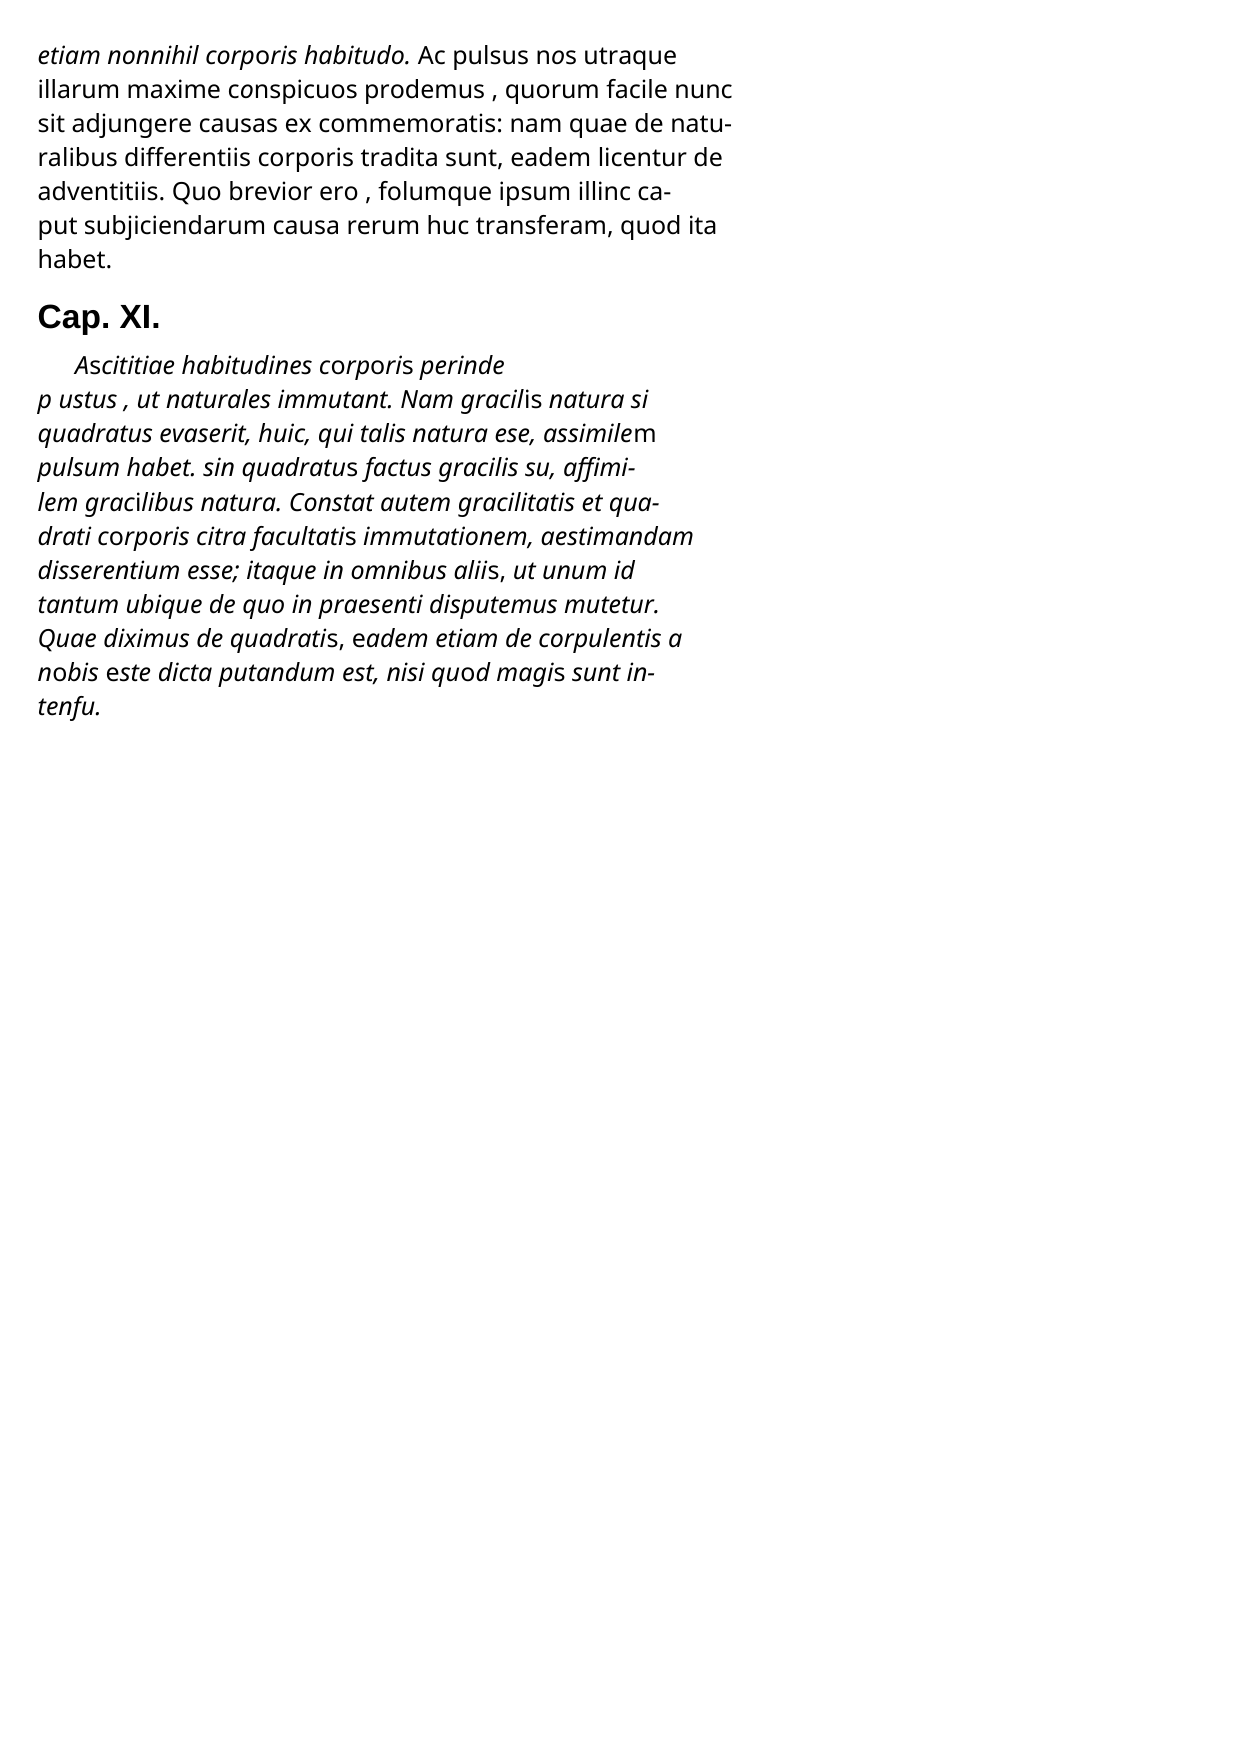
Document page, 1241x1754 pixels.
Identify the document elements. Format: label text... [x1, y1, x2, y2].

text etiam nonnihil corporis habitudo. Ac pulsus nos utraque illarum maxime conspicuos prodemus , quorum facile nunc sit adjungere causas ex commemoratis: nam quae de natu- ralibus differentiis corporis tradita sunt, eadem licentur de adventitiis. Quo brevior ero , folumque ipsum illinc ca- put subjiciendarum causa rerum huc transferam, quod ita habet. [37, 37, 1203, 276]
text Ascititiae habitudines corporis perinde p ustus , ut naturales immutant. Nam gracilis natura si quadratus evaserit, huic, qui talis natura ese, assimilem pulsum habet. sin quadratus factus gracilis su, affimi- lem gracilibus natura. Constat autem gracilitatis et qua- drati corporis citra facultatis immutationem, aestimandam disserentium esse; itaque in omnibus aliis, ut unum id tantum ubique de quo in praesenti disputemus mutetur. Quae diximus de quadratis, eadem etiam de corpulentis a nobis este dicta putandum est, nisi quod magis sunt in- tenfu. [37, 348, 1203, 723]
subtitle Cap. XI. [37, 297, 1203, 335]
